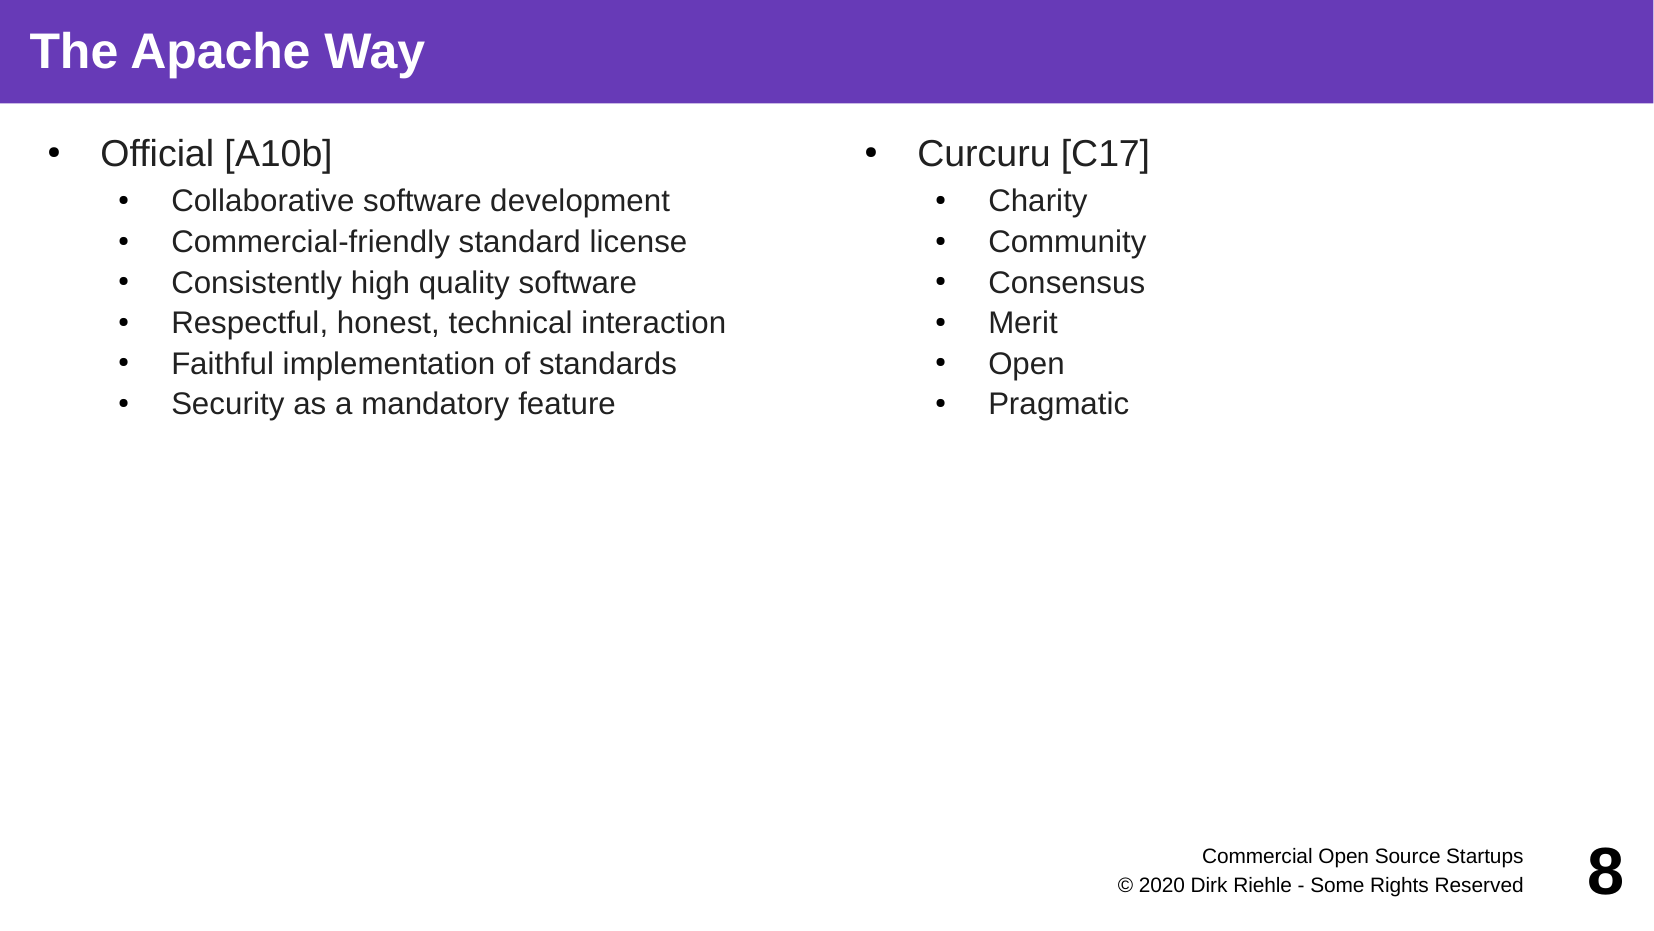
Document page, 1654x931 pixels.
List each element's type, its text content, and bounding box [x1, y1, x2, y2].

title The Apache Way [0, 0, 1654, 104]
list Curcuru [C17] Charity Community Consensus Merit Open Pragmatic [846, 132, 1625, 813]
list Official [A10b] Collaborative software development Commercial-friendly standard license Consistently high quality software Respectful, honest, technical interaction Faithful implementation of standards Security as a mandatory feature [29, 132, 808, 813]
